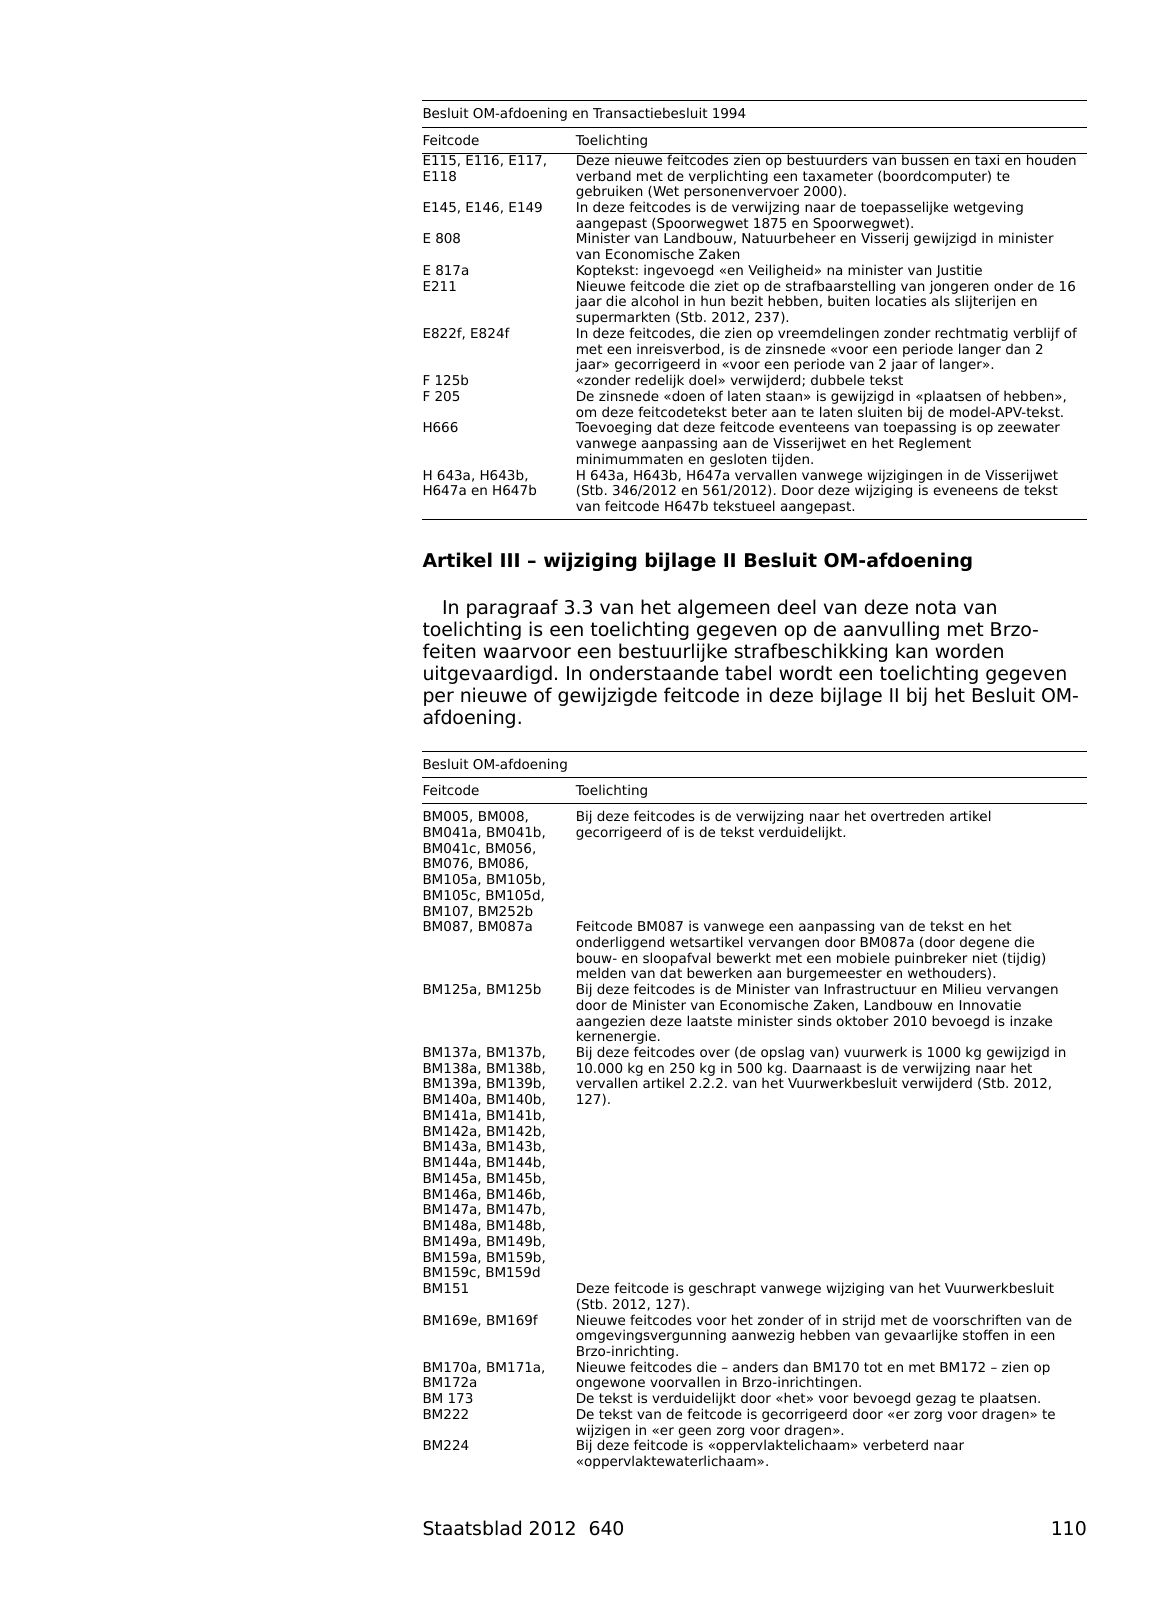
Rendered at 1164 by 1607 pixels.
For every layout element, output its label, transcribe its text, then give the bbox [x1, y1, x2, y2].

text In paragraaf 3.3 van het algemeen deel van deze nota van toelichting is een toelichting gegeven op de aanvulling met Brzo-feiten waarvoor een bestuurlijke strafbeschikking kan worden uitgevaardigd. In onderstaande tabel wordt een toelichting gegeven per nieuwe of gewijzigde feitcode in deze bijlage II bij het Besluit OM-afdoening. [422, 597, 1087, 729]
subtitle Artikel III – wijziging bijlage II Besluit OM-afdoening [422, 550, 1087, 572]
